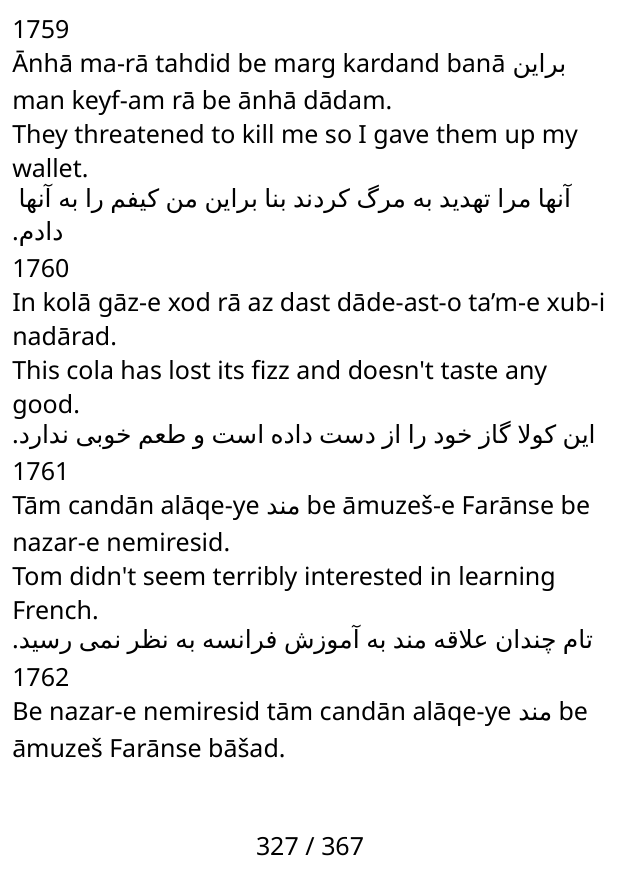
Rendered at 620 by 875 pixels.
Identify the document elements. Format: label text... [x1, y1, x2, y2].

text This cola has lost its fizz and doesn't taste any good. [12, 353, 607, 421]
text They threatened to kill me so I gave them up my wallet. [12, 117, 607, 185]
text آنها مرا تهدید به مرگ کردند بنا براین من کیفم را به آنها دادم. [12, 185, 607, 250]
text Tām candān alāqe‌-ye مند be āmuzeš-e Farānse be nazar-e nemi‌resid. [12, 487, 607, 558]
text 1760 [12, 250, 607, 284]
text 1761 [12, 453, 607, 487]
text Be nazar-e nemi‌resid tām candān alāqe‌-ye مند be āmuzeš Farānse bāšad. [12, 693, 607, 764]
text 1762 [12, 659, 607, 693]
text Ānhā ma-rā tahdid be marg kardand banā براین man keyf-am rā be ānhā dādam. [12, 46, 607, 117]
text این کولا گاز خود را از دست داده است و طعم خوبی ندارد. [12, 421, 607, 453]
text تام چندان علاقه مند به آموزش فرانسه به نظر نمی رسید. [12, 627, 607, 659]
text Tom didn't seem terribly interested in learning French. [12, 558, 607, 627]
text 1759 [12, 12, 607, 46]
text In kolā gāz-e xod rā az dast dāde-ast-o ta’m-e xub-i nadārad. [12, 284, 607, 353]
